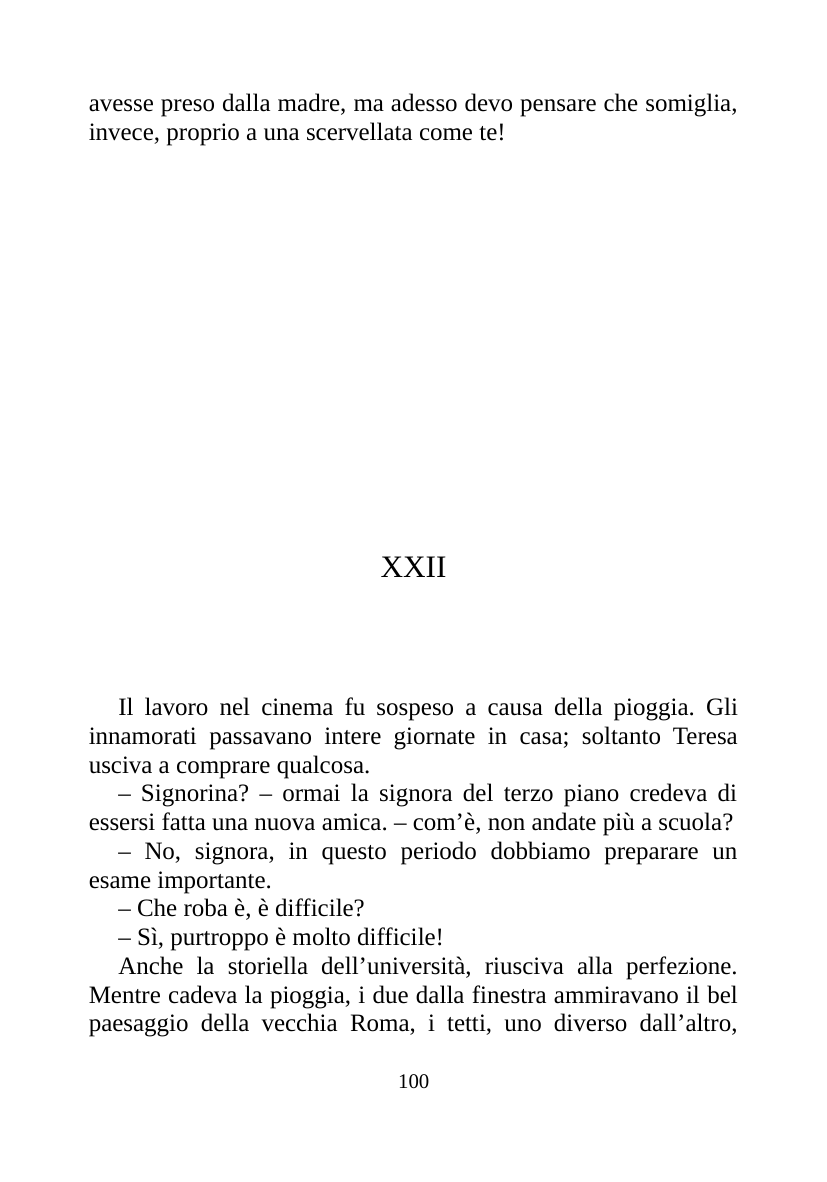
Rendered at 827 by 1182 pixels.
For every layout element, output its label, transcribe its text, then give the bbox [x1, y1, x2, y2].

subtitle XXII [88, 548, 738, 584]
text – Sì, purtroppo è molto difficile! [88, 922, 738, 951]
text Anche la storiella dell’università, riusciva alla perfezione. Mentre cadeva la pioggia, i due dalla finestra ammiravano il bel paesaggio della vecchia Roma, i tetti, uno diverso dall’altro, [88, 951, 738, 1037]
text – Signorina? – ormai la signora del terzo piano credeva di essersi fatta una nuova amica. – com’è, non andate più a scuola? [88, 778, 738, 836]
text – No, signora, in questo periodo dobbiamo preparare un esame importante. [88, 836, 738, 893]
text – Che roba è, è difficile? [88, 893, 738, 922]
text avesse preso dalla madre, ma adesso devo pensare che somiglia, invece, proprio a una scervellata come te! [88, 88, 738, 146]
text Il lavoro nel cinema fu sospeso a causa della pioggia. Gli innamorati passavano intere giornate in casa; soltanto Teresa usciva a comprare qualcosa. [88, 692, 738, 778]
